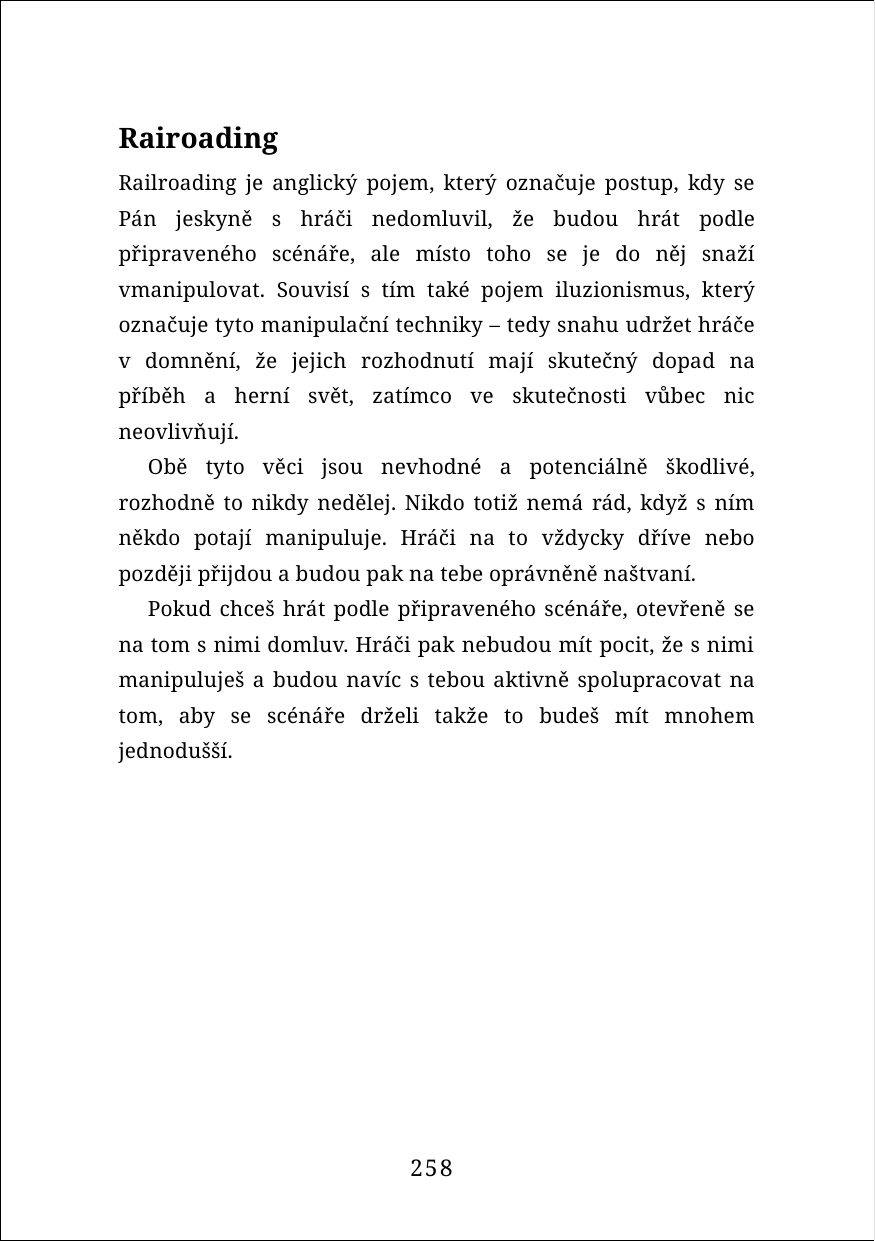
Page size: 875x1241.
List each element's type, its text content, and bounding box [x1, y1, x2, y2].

subtitle Rairoading [118, 118, 756, 157]
text Railroading je anglický pojem, který označuje postup, kdy se Pán jeskyně s hráči nedomluvil, že budou hrát podle připraveného scénáře, ale místo toho se je do něj snaží vmanipulovat. Souvisí s tím také pojem iluzionismus, který označuje tyto manipulační techniky – tedy snahu udržet hráče v domnění, že jejich rozhodnutí mají skutečný dopad na příběh a herní svět, zatímco ve skutečnosti vůbec nic neovlivňují. Obě tyto věci jsou nevhodné a potenciálně škodlivé, rozhodně to nikdy nedělej. Nikdo totiž nemá rád, když s ním někdo potají manipuluje. Hráči na to vždycky dříve nebo později přijdou a budou pak na tebe oprávněně naštvaní. Pokud chceš hrát podle připraveného scénáře, otevřeně se na tom s nimi domluv. Hráči pak nebudou mít pocit, že s nimi manipuluješ a budou navíc s tebou aktivně spolupracovat na tom, aby se scénáře drželi takže to budeš mít mnohem jednodušší. [118, 168, 756, 765]
